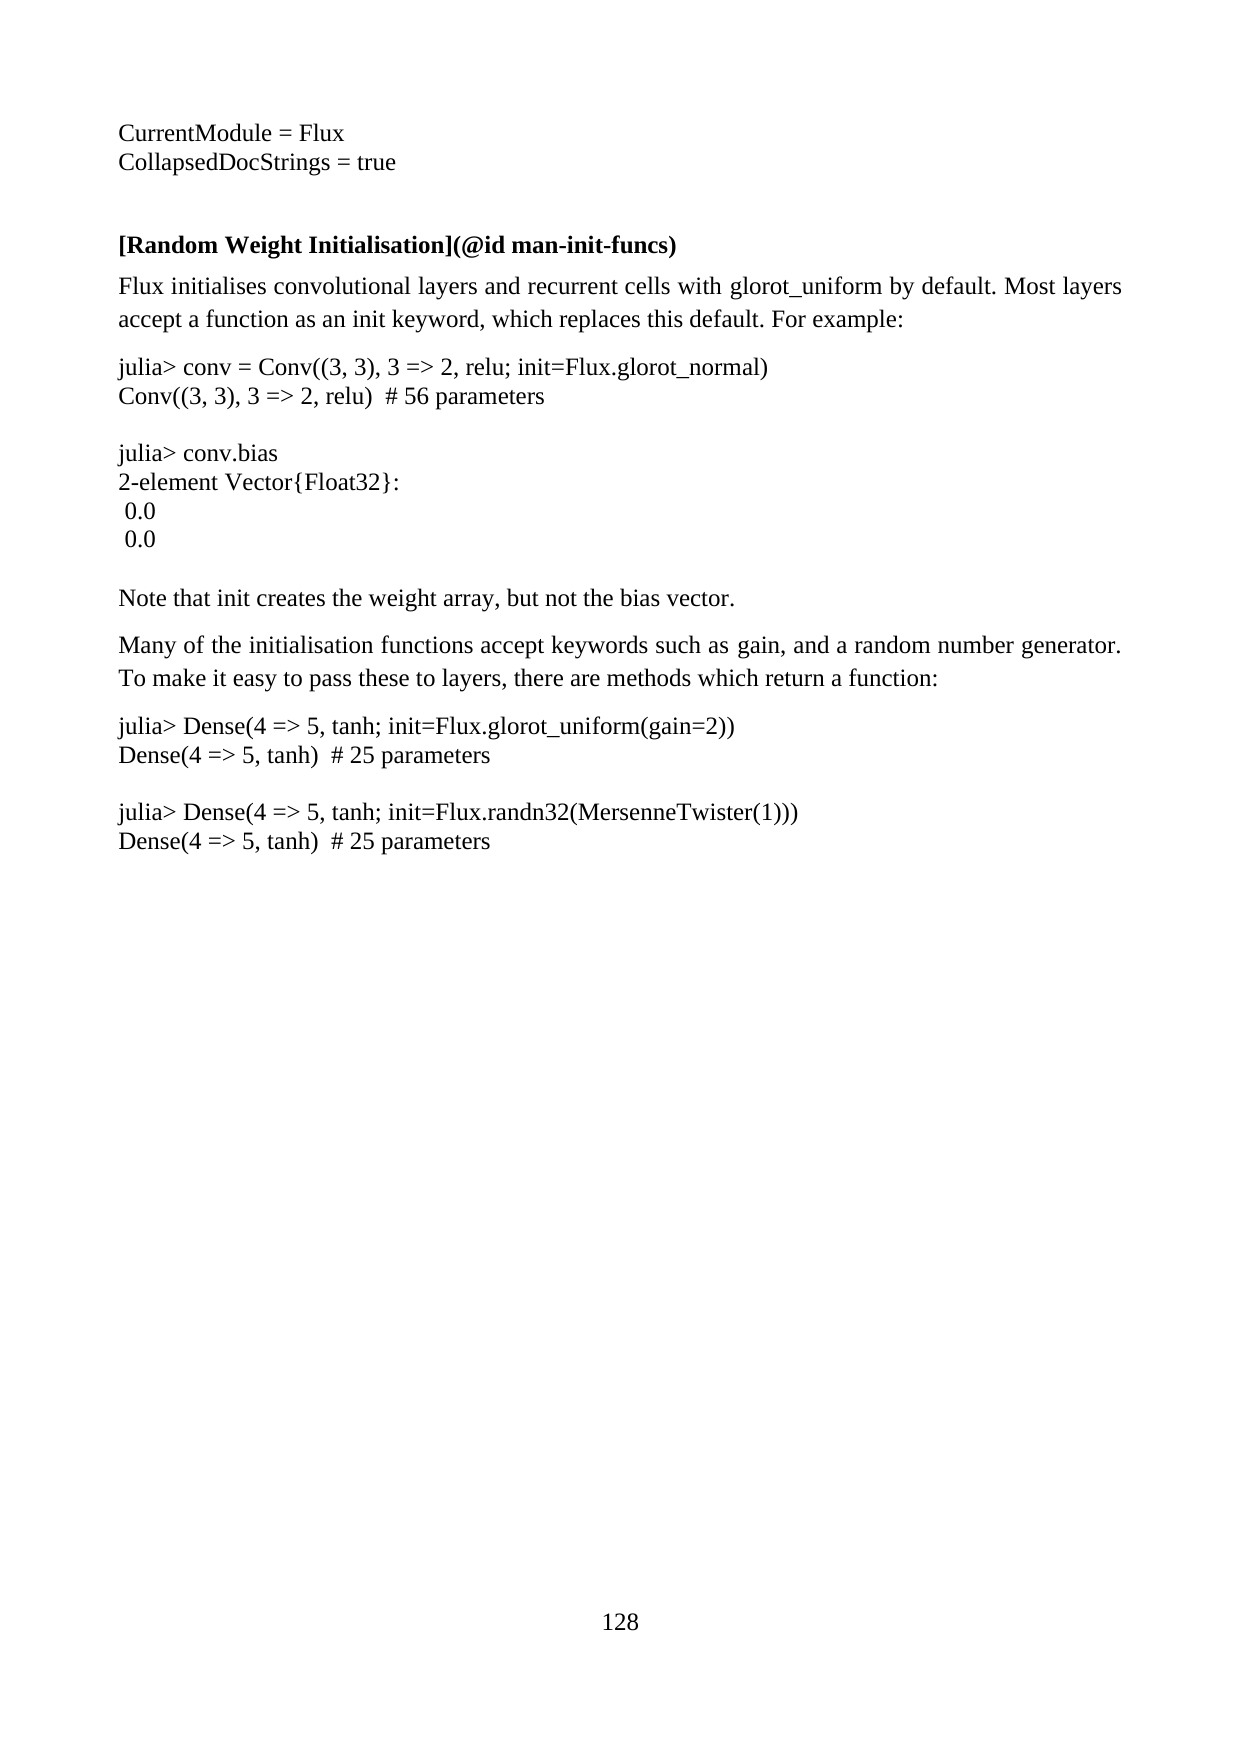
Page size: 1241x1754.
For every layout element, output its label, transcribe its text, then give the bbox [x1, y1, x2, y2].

text julia> conv = Conv((3, 3), 3 => 2, relu; init=Flux.glorot_normal) [118, 352, 1122, 381]
text 2-element Vector{Float32}: [118, 467, 1122, 496]
text CollapsedDocStrings = true [118, 147, 1122, 176]
text CurrentModule = Flux [118, 118, 1122, 147]
text julia> conv.bias [118, 438, 1122, 467]
text Note that init creates the weight array, but not the bias vector. [118, 583, 1122, 611]
text Dense(4 => 5, tanh) # 25 parameters [118, 826, 1122, 855]
text julia> Dense(4 => 5, tanh; init=Flux.glorot_uniform(gain=2)) [118, 711, 1122, 740]
text Conv((3, 3), 3 => 2, relu) # 56 parameters [118, 381, 1122, 409]
text Many of the initialisation functions accept keywords such as gain, and a random number generator. To make it easy to pass these to layers, there are methods which return a function: [118, 630, 1122, 692]
text 0.0 [118, 496, 1122, 524]
text 0.0 [118, 524, 1122, 553]
text Dense(4 => 5, tanh) # 25 parameters [118, 740, 1122, 768]
text julia> Dense(4 => 5, tanh; init=Flux.randn32(MersenneTwister(1))) [118, 797, 1122, 826]
text Flux initialises convolutional layers and recurrent cells with glorot_uniform by default. Most layers accept a function as an init keyword, which replaces this default. For example: [118, 271, 1122, 333]
subtitle [Random Weight Initialisation](@id man-init-funcs) [118, 230, 1122, 259]
